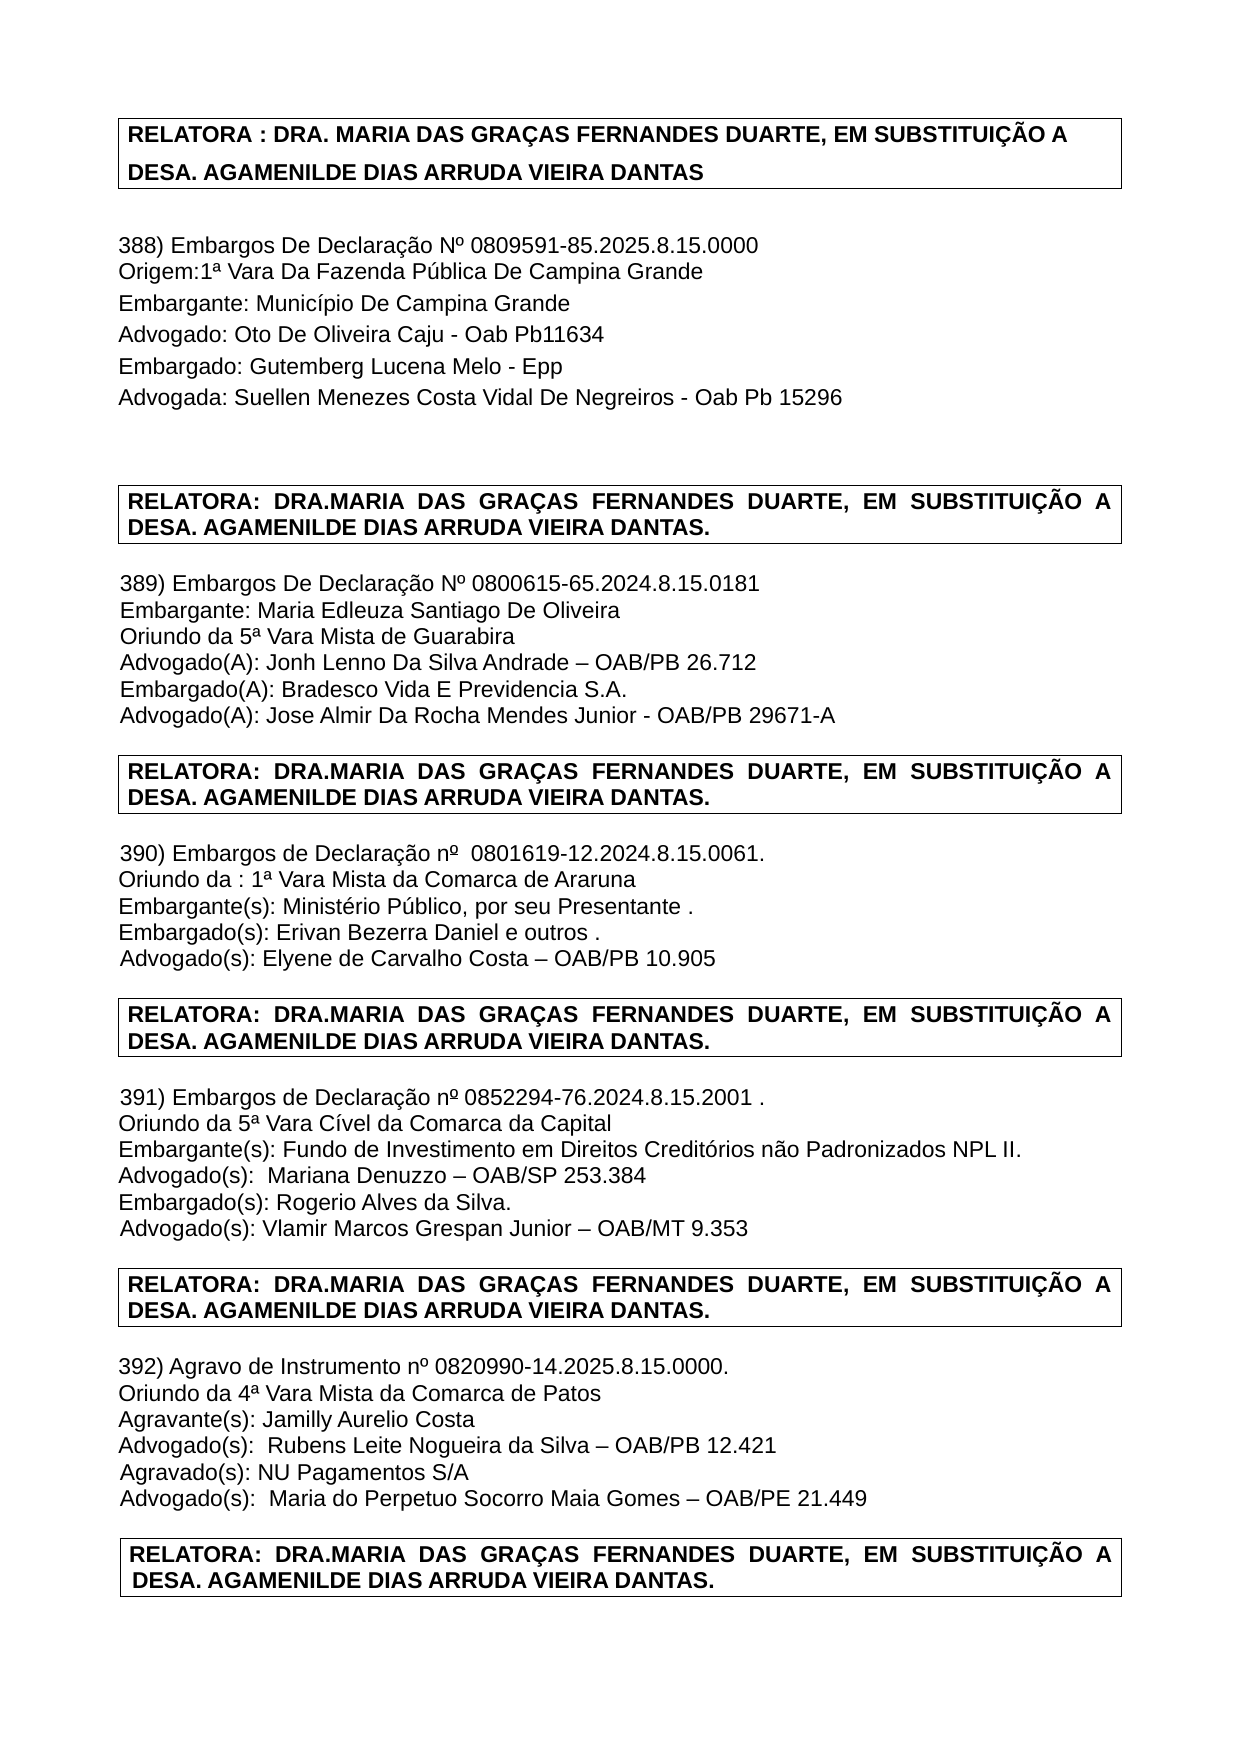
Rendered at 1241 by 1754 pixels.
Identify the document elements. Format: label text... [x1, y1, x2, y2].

text Advogado: Oto De Oliveira Caju - Oab Pb11634 [118, 321, 1122, 348]
text RELATORA: DRA.MARIA DAS GRAÇAS FERNANDES DUARTE, EM SUBSTITUIÇÃO A DESA. AGAMENILDE DIAS ARRUDA VIEIRA DANTAS. [121, 1539, 1121, 1596]
text 391) Embargos de Declaração nº 0852294-76.2024.8.15.2001 . [119, 1083, 1122, 1110]
text 390) Embargos de Declaração nº 0801619-12.2024.8.15.0061. [119, 840, 1122, 866]
text Advogada: Suellen Menezes Costa Vidal De Negreiros - Oab Pb 15296 [118, 384, 1122, 411]
text RELATORA: DRA.MARIA DAS GRAÇAS FERNANDES DUARTE, EM SUBSTITUIÇÃO A DESA. AGAMENILDE DIAS ARRUDA VIEIRA DANTAS. [119, 999, 1121, 1056]
text Advogado(s): Maria do Perpetuo Socorro Maia Gomes – OAB/PE 21.449 [119, 1485, 1122, 1511]
text Advogado(s): Rubens Leite Nogueira da Silva – OAB/PB 12.421 [118, 1432, 1122, 1459]
text 392) Agravo de Instrumento nº 0820990-14.2025.8.15.0000. [118, 1353, 1122, 1379]
text Embargado(A): Bradesco Vida E Previdencia S.A. [119, 676, 1122, 702]
text Agravado(s): NU Pagamentos S/A [119, 1459, 1122, 1485]
text Embargante(s): Ministério Público, por seu Presentante . [118, 893, 1122, 919]
text 389) Embargos De Declaração Nº 0800615-65.2024.8.15.0181 [119, 570, 1122, 597]
text Advogado(s): Vlamir Marcos Grespan Junior – OAB/MT 9.353 [119, 1215, 1122, 1242]
text Embargado(s): Rogerio Alves da Silva. [118, 1189, 1122, 1215]
text Agravante(s): Jamilly Aurelio Costa [118, 1406, 1122, 1432]
text 388) Embargos De Declaração Nº 0809591-85.2025.8.15.0000 [118, 232, 1122, 258]
text Embargante(s): Fundo de Investimento em Direitos Creditórios não Padronizados NPL II. [118, 1136, 1122, 1162]
text Embargante: Município De Campina Grande [118, 290, 1122, 316]
text Advogado(s): Elyene de Carvalho Costa – OAB/PB 10.905 [119, 945, 1122, 972]
text Embargado: Gutemberg Lucena Melo - Epp [118, 353, 1122, 379]
text Origem:1ª Vara Da Fazenda Pública De Campina Grande [118, 258, 1122, 284]
text Advogado(A): Jonh Lenno Da Silva Andrade – OAB/PB 26.712 [119, 649, 1122, 676]
text RELATORA: DRA.MARIA DAS GRAÇAS FERNANDES DUARTE, EM SUBSTITUIÇÃO A DESA. AGAMENILDE DIAS ARRUDA VIEIRA DANTAS. [119, 1269, 1121, 1326]
text Advogado(A): Jose Almir Da Rocha Mendes Junior - OAB/PB 29671-A [119, 702, 1122, 728]
text Embargado(s): Erivan Bezerra Daniel e outros . [118, 919, 1122, 945]
text RELATORA: DRA.MARIA DAS GRAÇAS FERNANDES DUARTE, EM SUBSTITUIÇÃO A DESA. AGAMENILDE DIAS ARRUDA VIEIRA DANTAS. [119, 756, 1121, 813]
text Oriundo da 5ª Vara Cível da Comarca da Capital [118, 1110, 1122, 1136]
text RELATORA : DRA. MARIA DAS GRAÇAS FERNANDES DUARTE, EM SUBSTITUIÇÃO A DESA. AGAMENILDE DIAS ARRUDA VIEIRA DANTAS [119, 119, 1121, 188]
text Embargante: Maria Edleuza Santiago De Oliveira [119, 597, 1122, 623]
text Advogado(s): Mariana Denuzzo – OAB/SP 253.384 [118, 1162, 1122, 1189]
text Oriundo da : 1ª Vara Mista da Comarca de Araruna [118, 866, 1122, 893]
text Oriundo da 5ª Vara Mista de Guarabira [119, 623, 1122, 649]
text RELATORA: DRA.MARIA DAS GRAÇAS FERNANDES DUARTE, EM SUBSTITUIÇÃO A DESA. AGAMENILDE DIAS ARRUDA VIEIRA DANTAS. [119, 486, 1121, 543]
text Oriundo da 4ª Vara Mista da Comarca de Patos [118, 1379, 1122, 1406]
